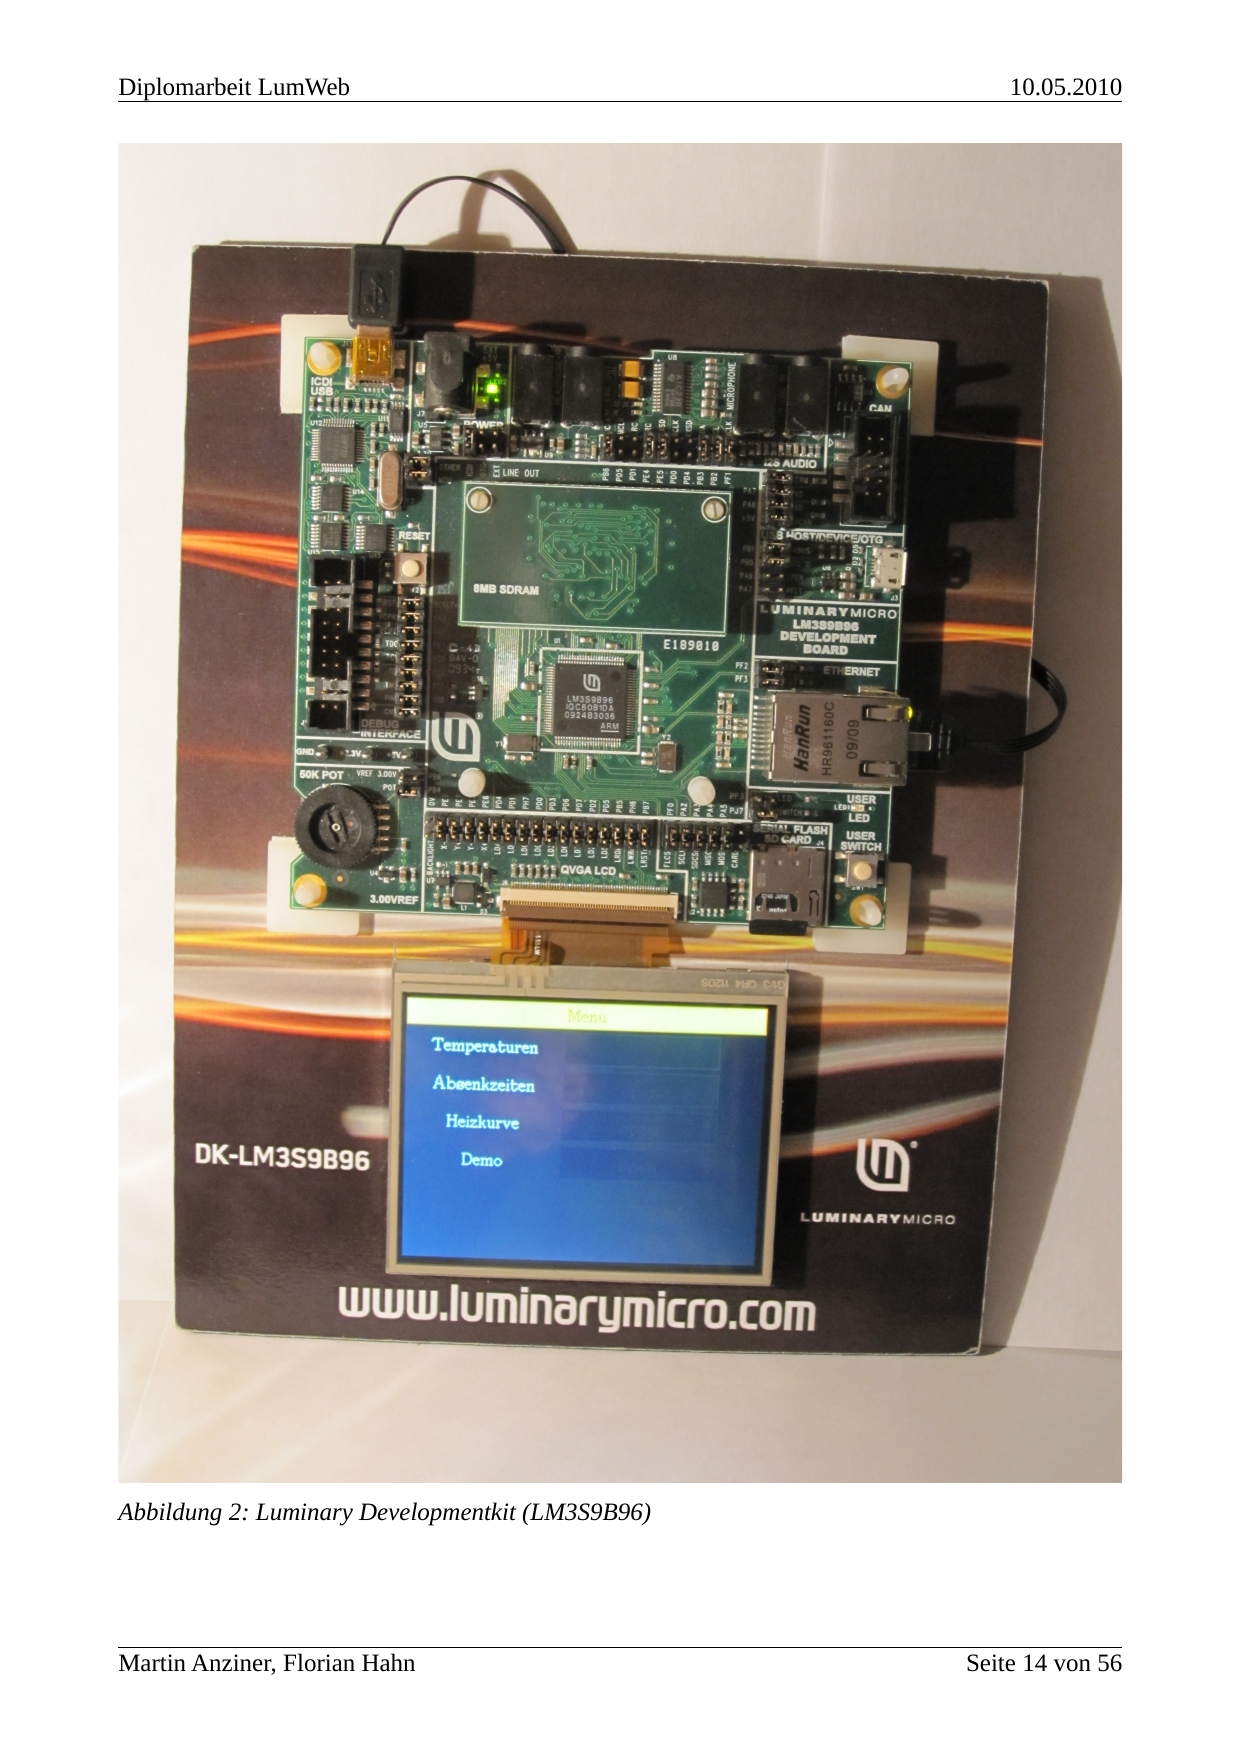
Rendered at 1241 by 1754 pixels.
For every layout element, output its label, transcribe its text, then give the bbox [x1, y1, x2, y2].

picture [118, 143, 1123, 1483]
text Abbildung 2: Luminary Developmentkit (LM3S9B96) [118, 1483, 1122, 1525]
